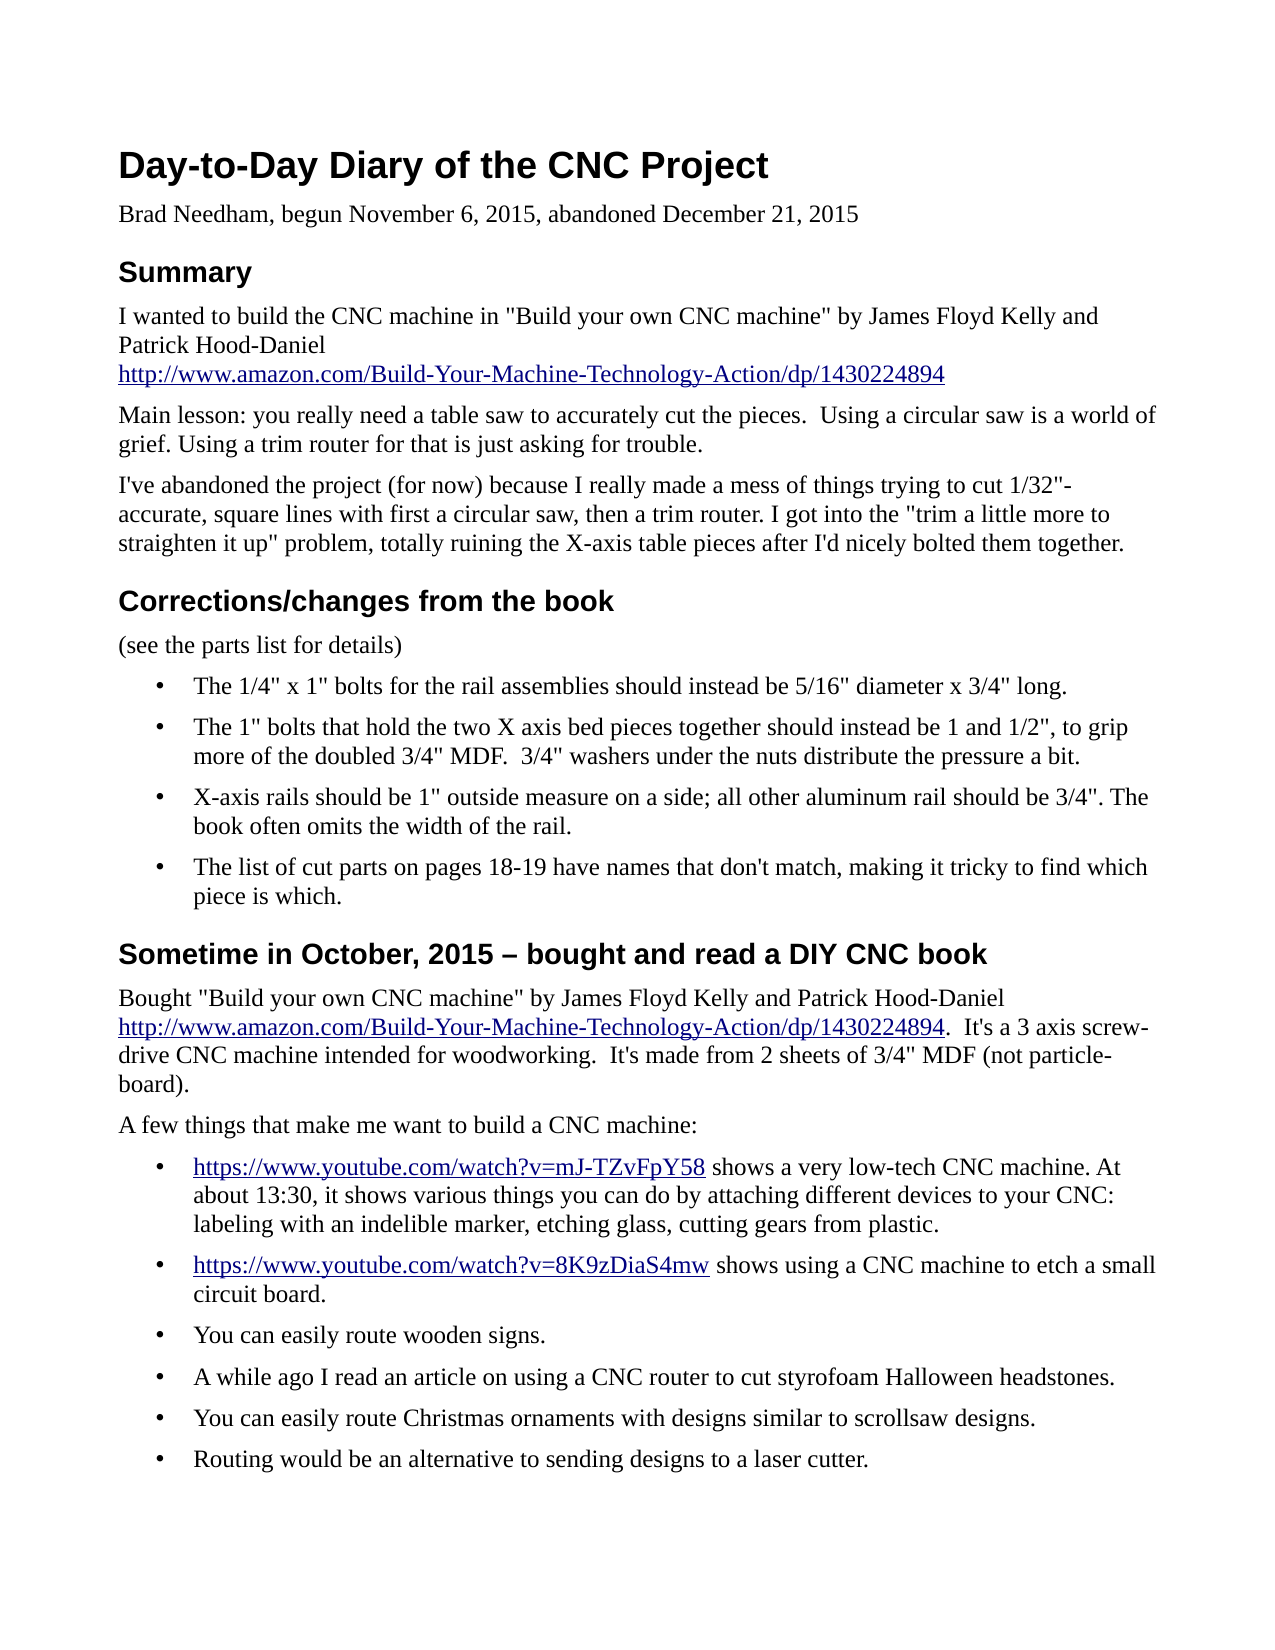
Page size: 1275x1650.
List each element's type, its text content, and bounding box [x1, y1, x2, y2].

list You can easily route wooden signs. [156, 1321, 1157, 1349]
list https://www.youtube.com/watch?v=mJ-TZvFpY58 shows a very low-tech CNC machine. At about 13:30, it shows various things you can do by attaching different devices to your CNC: labeling with an indelible marker, etching glass, cutting gears from plastic. [156, 1152, 1157, 1238]
subtitle Summary [118, 255, 1157, 289]
list https://www.youtube.com/watch?v=8K9zDiaS4mw shows using a CNC machine to etch a small circuit board. [156, 1251, 1157, 1308]
list X-axis rails should be 1" outside measure on a side; all other aluminum rail should be 3/4". The book often omits the width of the rail. [156, 782, 1157, 840]
list A while ago I read an article on using a CNC router to cut styrofoam Halloween headstones. [156, 1362, 1157, 1391]
text I wanted to build the CNC machine in "Build your own CNC machine" by James Floyd Kelly and Patrick Hood-Daniel http://www.amazon.com/Build-Your-Machine-Technology-Action/dp/1430224894 [118, 301, 1157, 388]
text Bought "Build your own CNC machine" by James Floyd Kelly and Patrick Hood-Daniel http://www.amazon.com/Build-Your-Machine-Technology-Action/dp/1430224894. It's a 3 axis screw-drive CNC machine intended for woodworking. It's made from 2 sheets of 3/4" MDF (not particle-board). [118, 983, 1157, 1098]
text A few things that make me want to build a CNC machine: [118, 1111, 1157, 1139]
subtitle Sometime in October, 2015 – bought and read a DIY CNC book [118, 937, 1157, 971]
list The 1/4" x 1" bolts for the rail assemblies should instead be 5/16" diameter x 3/4" long. [156, 671, 1157, 700]
subtitle Corrections/changes from the book [118, 583, 1157, 617]
subtitle Day-to-Day Diary of the CNC Project [118, 143, 1157, 187]
list The 1" bolts that hold the two X axis bed pieces together should instead be 1 and 1/2", to grip more of the doubled 3/4" MDF. 3/4" washers under the nuts distribute the pressure a bit. [156, 712, 1157, 770]
text (see the parts list for details) [118, 630, 1157, 658]
text Brad Needham, begun November 6, 2015, abandoned December 21, 2015 [118, 199, 1157, 228]
list You can easily route Christmas ornaments with designs similar to scrollsaw designs. [156, 1403, 1157, 1432]
text Main lesson: you really need a table saw to accurately cut the pieces. Using a circular saw is a world of grief. Using a trim router for that is just asking for trouble. [118, 400, 1157, 458]
list The list of cut parts on pages 18-19 have names that don't match, making it tricky to find which piece is which. [156, 852, 1157, 910]
text I've abandoned the project (for now) because I really made a mess of things trying to cut 1/32"-accurate, square lines with first a circular saw, then a trim router. I got into the "trim a little more to straighten it up" problem, totally ruining the X-axis table pieces after I'd nicely bolted them together. [118, 470, 1157, 556]
list Routing would be an alternative to sending designs to a laser cutter. [156, 1444, 1157, 1473]
